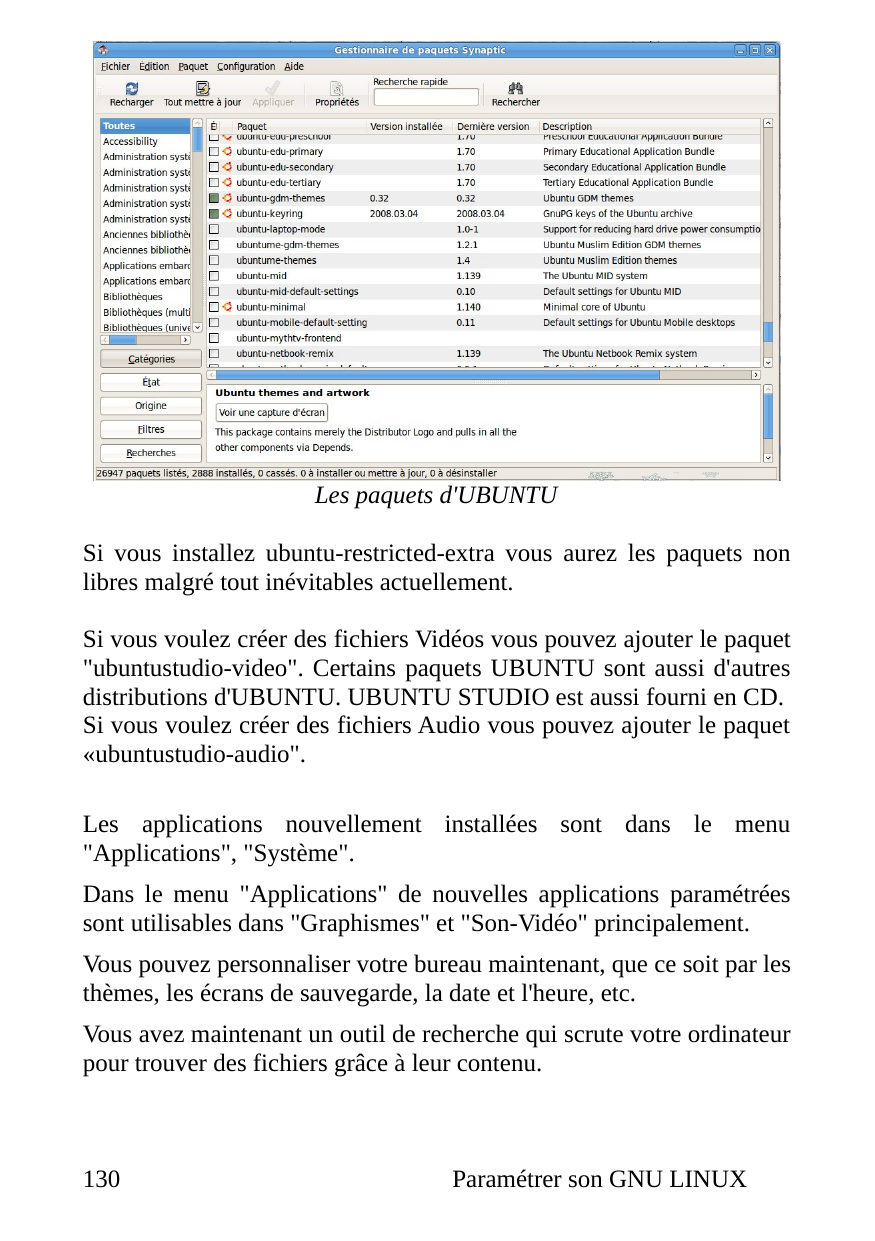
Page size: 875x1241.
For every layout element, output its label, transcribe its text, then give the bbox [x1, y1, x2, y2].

text Dans le menu "Applications" de nouvelles applications paramétrées sont utilisables dans "Graphismes" et "Son-Vidéo" principalement. [83, 879, 791, 937]
text Si vous voulez créer des fichiers Vidéos vous pouvez ajouter le paquet "ubuntustudio-video". Certains paquets UBUNTU sont aussi d'autres distributions d'UBUNTU. UBUNTU STUDIO est aussi fourni en CD. [83, 624, 791, 711]
text Les applications nouvellement installées sont dans le menu "Applications", "Système". [83, 809, 791, 867]
text Si vous installez ubuntu-restricted-extra vous aurez les paquets non libres malgré tout inévitables actuellement. [83, 538, 791, 596]
picture [93, 41, 781, 481]
text Si vous voulez créer des fichiers Audio vous pouvez ajouter le paquet «ubuntustudio-audio". [83, 711, 791, 768]
text Vous avez maintenant un outil de recherche qui scrute votre ordinateur pour trouver des fichiers grâce à leur contenu. [83, 1019, 791, 1077]
text Les paquets d'UBUNTU [83, 481, 791, 509]
text Vous pouvez personnaliser votre bureau maintenant, que ce soit par les thèmes, les écrans de sauvegarde, la date et l'heure, etc. [83, 949, 791, 1007]
